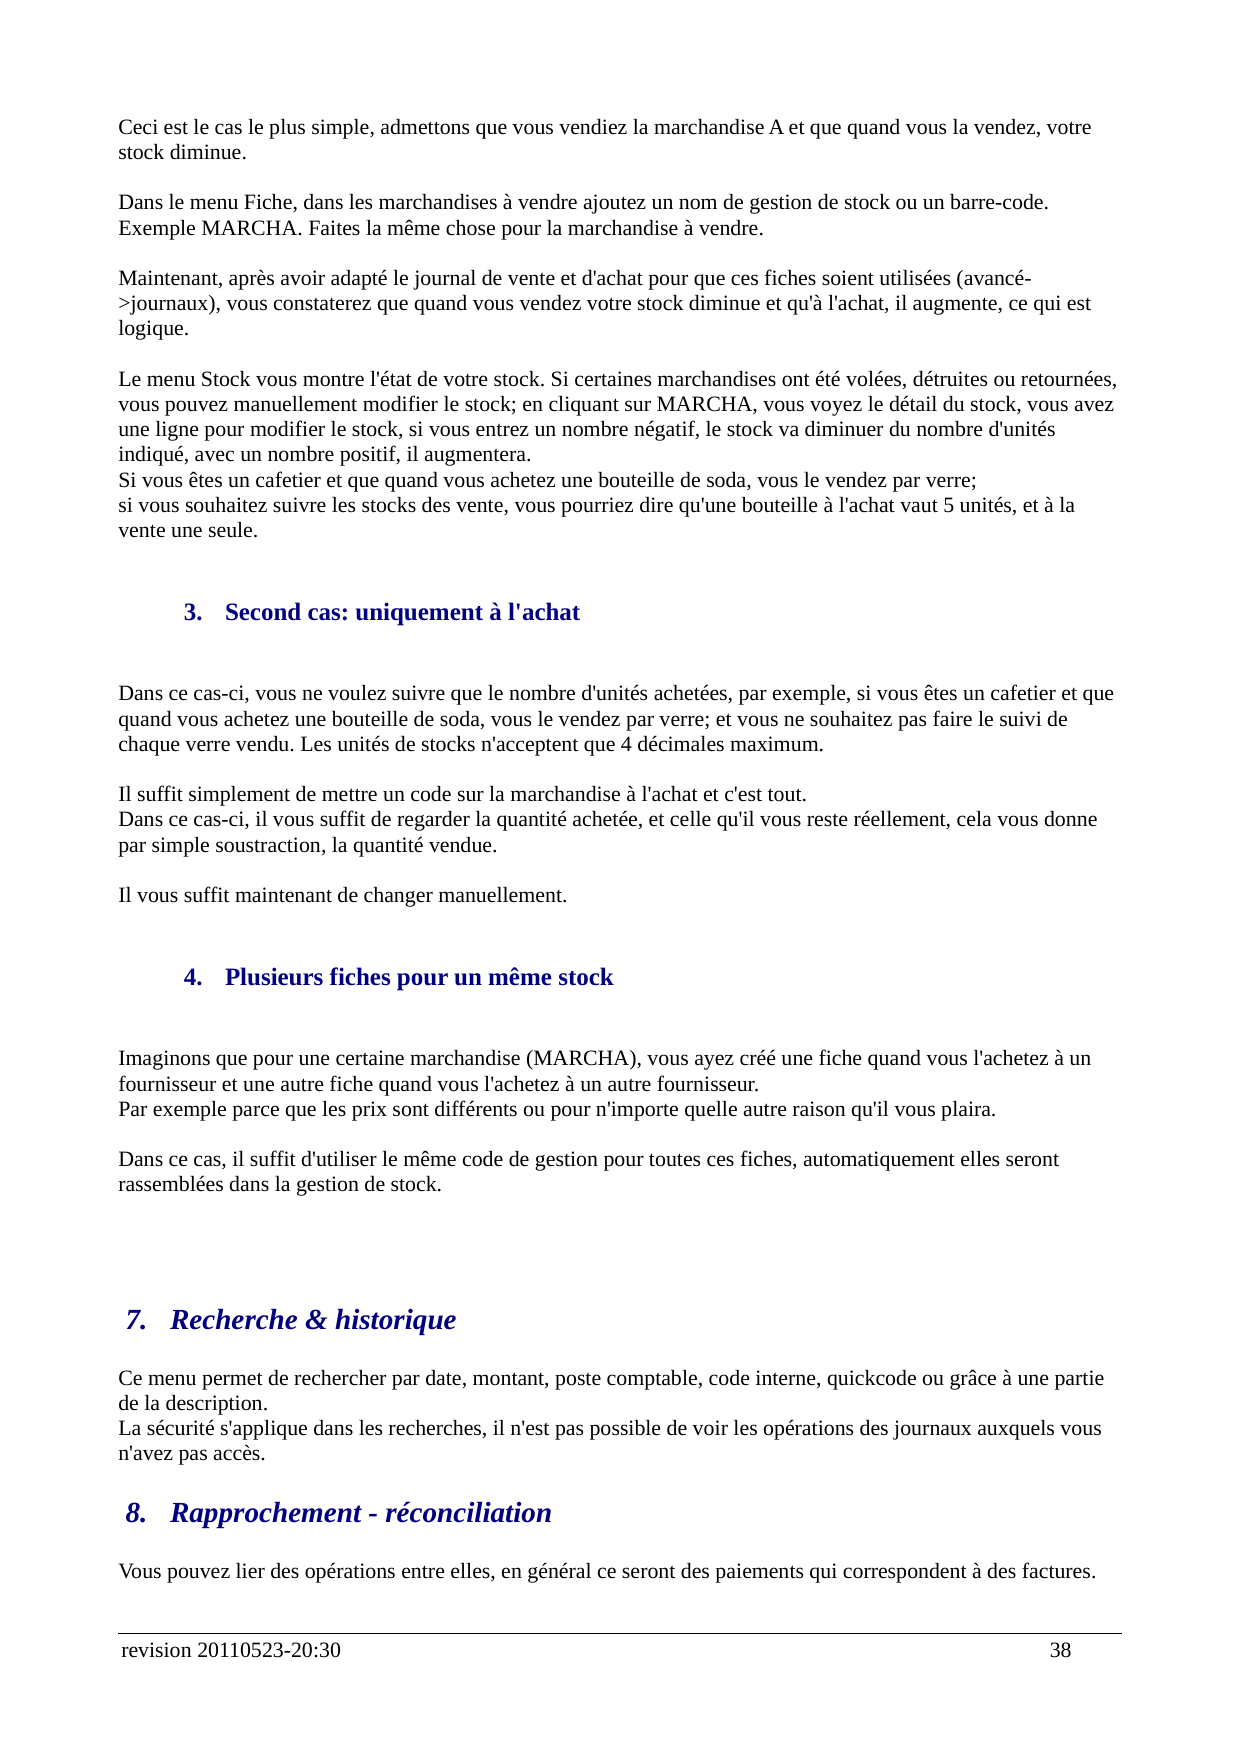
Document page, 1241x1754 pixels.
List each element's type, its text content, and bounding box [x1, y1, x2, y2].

text Ce menu permet de rechercher par date, montant, poste comptable, code interne, quickcode ou grâce à une partie de la description. [118, 1365, 1122, 1415]
text Vous pouvez lier des opérations entre elles, en général ce seront des paiements qui correspondent à des factures. [118, 1558, 1122, 1583]
text Dans ce cas, il suffit d'utiliser le même code de gestion pour toutes ces fiches, automatiquement elles seront rassemblées dans la gestion de stock. [118, 1146, 1122, 1197]
subtitle Plusieurs fiches pour un même stock [177, 962, 1122, 991]
text La sécurité s'applique dans les recherches, il n'est pas possible de voir les opérations des journaux auxquels vous n'avez pas accès. [118, 1415, 1122, 1466]
text Ceci est le cas le plus simple, admettons que vous vendiez la marchandise A et que quand vous la vendez, votre stock diminue. [118, 114, 1122, 164]
text Dans ce cas-ci, il vous suffit de regarder la quantité achetée, et celle qu'il vous reste réellement, cela vous donne par simple soustraction, la quantité vendue. [118, 806, 1122, 857]
text Le menu Stock vous montre l'état de votre stock. Si certaines marchandises ont été volées, détruites ou retournées, vous pouvez manuellement modifier le stock; en cliquant sur MARCHA, vous voyez le détail du stock, vous avez une ligne pour modifier le stock, si vous entrez un nombre négatif, le stock va diminuer du nombre d'unités indiqué, avec un nombre positif, il augmentera. [118, 366, 1122, 467]
text si vous souhaitez suivre les stocks des vente, vous pourriez dire qu'une bouteille à l'achat vaut 5 unités, et à la vente une seule. [118, 492, 1122, 542]
text Imaginons que pour une certaine marchandise (MARCHA), vous ayez créé une fiche quand vous l'achetez à un fournisseur et une autre fiche quand vous l'achetez à un autre fournisseur. [118, 1045, 1122, 1096]
text Dans le menu Fiche, dans les marchandises à vendre ajoutez un nom de gestion de stock ou un barre-code. Exemple MARCHA. Faites la même chose pour la marchandise à vendre. [118, 189, 1122, 240]
subtitle Recherche & historique [118, 1302, 1122, 1335]
text Il vous suffit maintenant de changer manuellement. [118, 882, 1122, 907]
text Dans ce cas-ci, vous ne voulez suivre que le nombre d'unités achetées, par exemple, si vous êtes un cafetier et que quand vous achetez une bouteille de soda, vous le vendez par verre; et vous ne souhaitez pas faire le suivi de chaque verre vendu. Les unités de stocks n'acceptent que 4 décimales maximum. [118, 680, 1122, 756]
text Si vous êtes un cafetier et que quand vous achetez une bouteille de soda, vous le vendez par verre; [118, 467, 1122, 492]
subtitle Rapprochement - réconciliation [118, 1495, 1122, 1529]
subtitle Second cas: uniquement à l'achat [177, 597, 1122, 626]
text Il suffit simplement de mettre un code sur la marchandise à l'achat et c'est tout. [118, 781, 1122, 806]
text Maintenant, après avoir adapté le journal de vente et d'achat pour que ces fiches soient utilisées (avancé->journaux), vous constaterez que quand vous vendez votre stock diminue et qu'à l'achat, il augmente, ce qui est logique. [118, 265, 1122, 341]
text Par exemple parce que les prix sont différents ou pour n'importe quelle autre raison qu'il vous plaira. [118, 1096, 1122, 1121]
